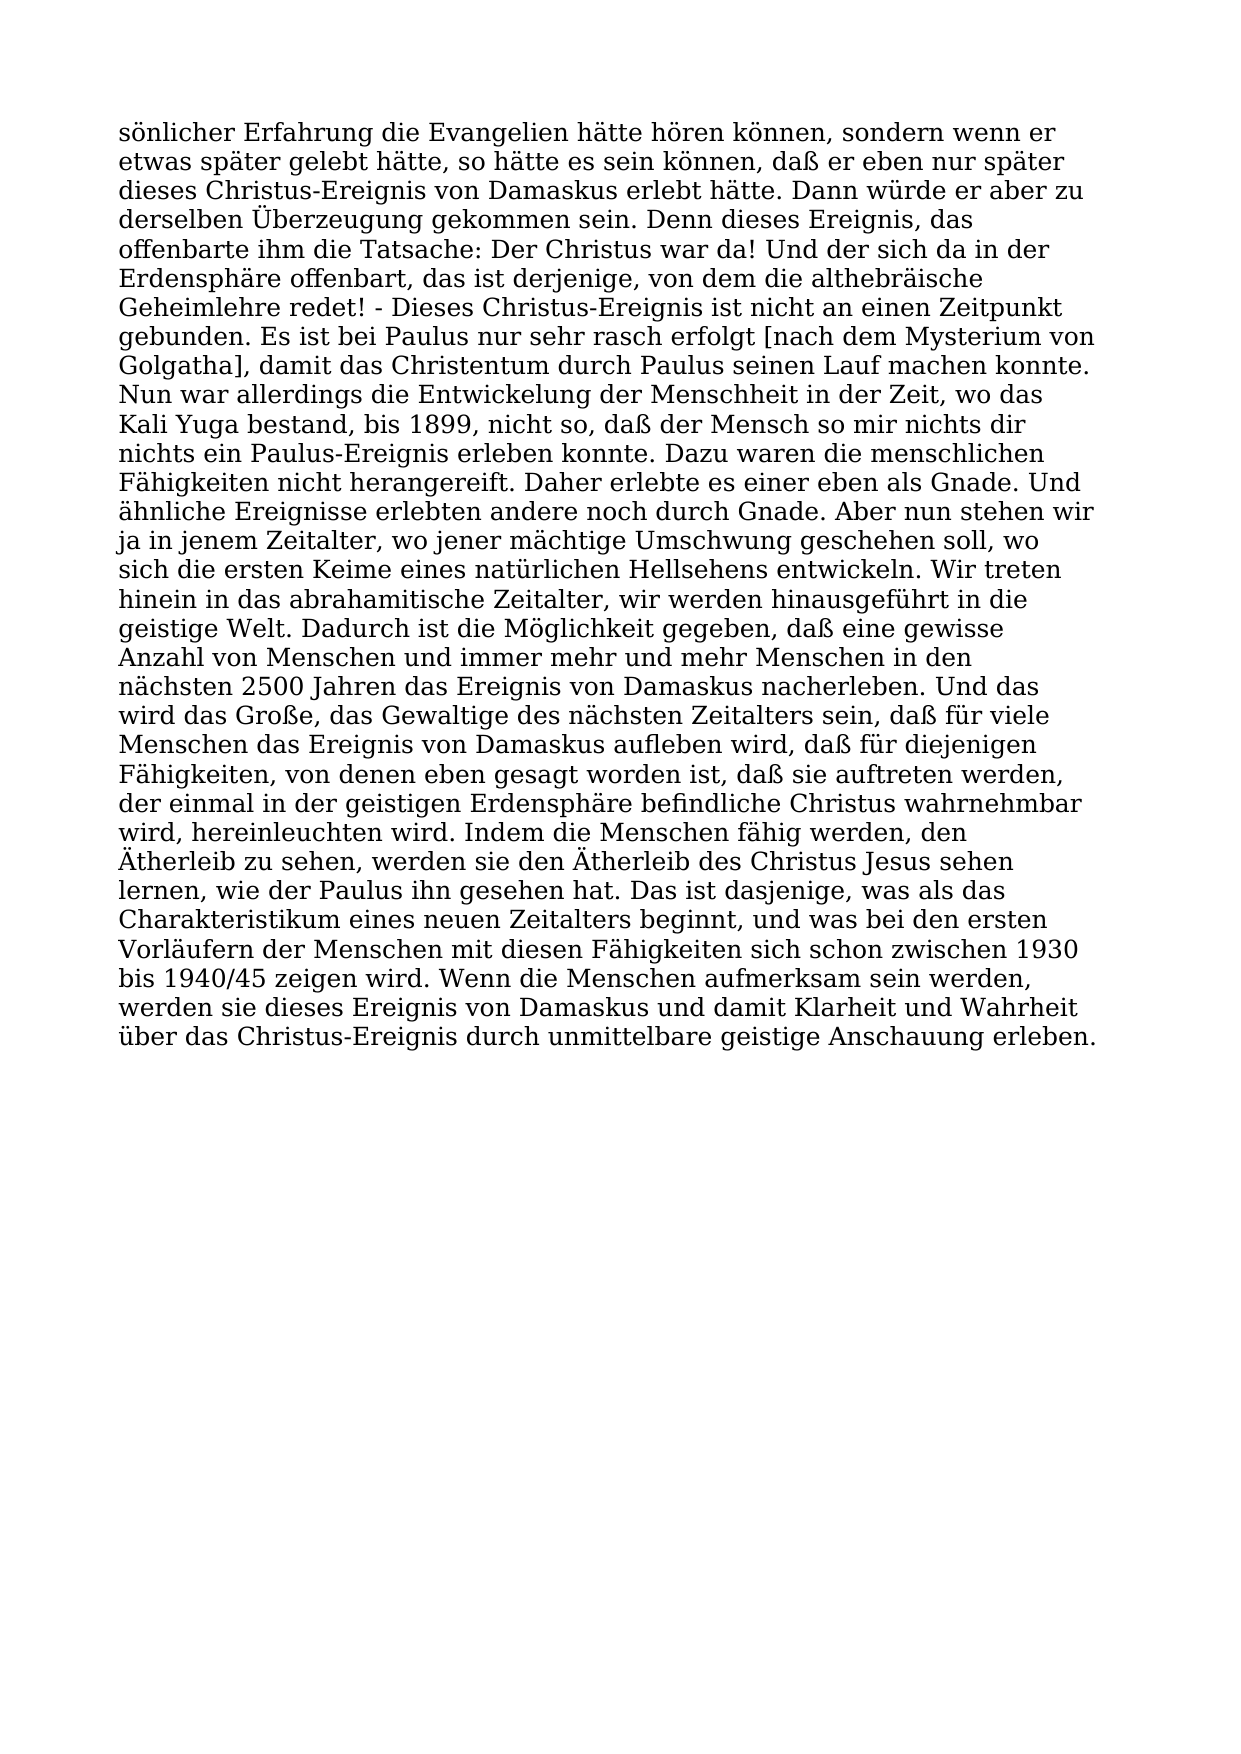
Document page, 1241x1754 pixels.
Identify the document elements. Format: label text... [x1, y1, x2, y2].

text Vorläufern der Menschen mit diesen Fähigkeiten sich schon zwischen 1930 [118, 935, 1122, 964]
text gebunden. Es ist bei Paulus nur sehr rasch erfolgt [nach dem Mysterium von [118, 322, 1122, 351]
text über das Christus-Ereignis durch unmittelbare geistige Anschauung erleben. [118, 1022, 1122, 1051]
text Fähigkeiten, von denen eben gesagt worden ist, daß sie auftreten werden, [118, 760, 1122, 789]
text ja in jenem Zeitalter, wo jener mächtige Umschwung geschehen soll, wo [118, 526, 1122, 556]
text werden sie dieses Ereignis von Damaskus und damit Klarheit und Wahrheit [118, 993, 1122, 1022]
text offenbarte ihm die Tatsache: Der Christus war da! Und der sich da in der [118, 235, 1122, 264]
text nichts ein Paulus-Ereignis erleben konnte. Dazu waren die menschlichen [118, 439, 1122, 468]
text Geheimlehre redet! - Dieses Christus-Ereignis ist nicht an einen Zeitpunkt [118, 293, 1122, 322]
text Kali Yuga bestand, bis 1899, nicht so, daß der Mensch so mir nichts dir [118, 410, 1122, 439]
text Golgatha], damit das Christentum durch Paulus seinen Lauf machen konnte. [118, 351, 1122, 381]
text wird, hereinleuchten wird. Indem die Menschen fähig werden, den [118, 818, 1122, 847]
text Charakteristikum eines neuen Zeitalters beginnt, und was bei den ersten [118, 906, 1122, 935]
text hinein in das abrahamitische Zeitalter, wir werden hinausgeführt in die [118, 585, 1122, 614]
text lernen, wie der Paulus ihn gesehen hat. Das ist dasjenige, was als das [118, 876, 1122, 906]
text der einmal in der geistigen Erdensphäre befindliche Christus wahrnehmbar [118, 789, 1122, 818]
text bis 1940/45 zeigen wird. Wenn die Menschen aufmerksam sein werden, [118, 964, 1122, 993]
text wird das Große, das Gewaltige des nächsten Zeitalters sein, daß für viele [118, 701, 1122, 731]
text Fähigkeiten nicht herangereift. Daher erlebte es einer eben als Gnade. Und [118, 468, 1122, 497]
text Ätherleib zu sehen, werden sie den Ätherleib des Christus Jesus sehen [118, 847, 1122, 876]
text dieses Christus-Ereignis von Damaskus erlebt hätte. Dann würde er aber zu [118, 176, 1122, 206]
text derselben Überzeugung gekommen sein. Denn dieses Ereignis, das [118, 206, 1122, 235]
text Erdensphäre offenbart, das ist derjenige, von dem die althebräische [118, 264, 1122, 293]
text Menschen das Ereignis von Damaskus aufleben wird, daß für diejenigen [118, 731, 1122, 760]
text etwas später gelebt hätte, so hätte es sein können, daß er eben nur später [118, 147, 1122, 176]
text Nun war allerdings die Entwickelung der Menschheit in der Zeit, wo das [118, 381, 1122, 410]
text sich die ersten Keime eines natürlichen Hellsehens entwickeln. Wir treten [118, 556, 1122, 585]
text Anzahl von Menschen und immer mehr und mehr Menschen in den [118, 643, 1122, 672]
text sönlicher Erfahrung die Evangelien hätte hören können, sondern wenn er [118, 118, 1122, 147]
text geistige Welt. Dadurch ist die Möglichkeit gegeben, daß eine gewisse [118, 614, 1122, 643]
text ähnliche Ereignisse erlebten andere noch durch Gnade. Aber nun stehen wir [118, 497, 1122, 526]
text nächsten 2500 Jahren das Ereignis von Damaskus nacherleben. Und das [118, 672, 1122, 701]
